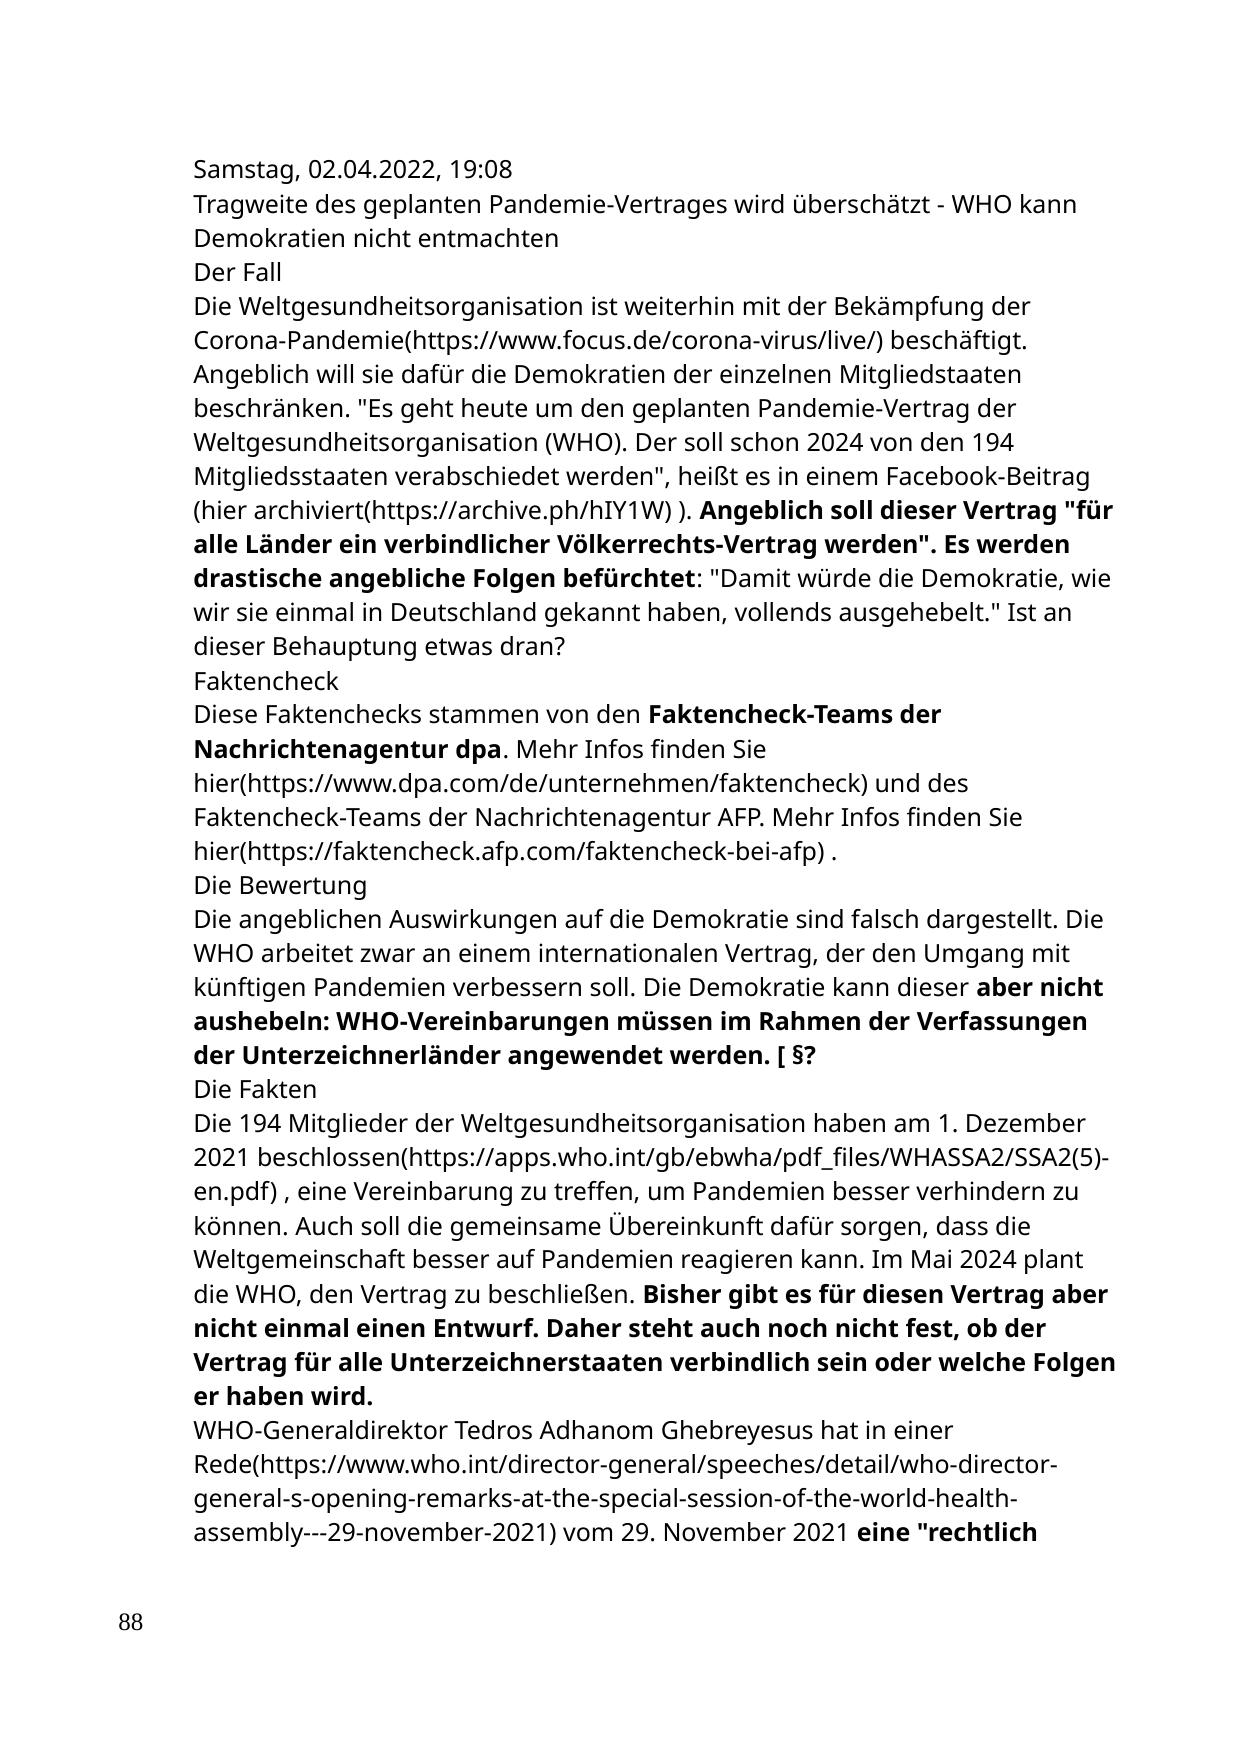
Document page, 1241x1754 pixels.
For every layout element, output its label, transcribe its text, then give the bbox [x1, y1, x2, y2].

list Der Fall [156, 254, 1122, 288]
list Die Fakten [156, 1072, 1122, 1106]
list WHO-Generaldirektor Tedros Adhanom Ghebreyesus hat in einer Rede(https://www.who.int/director-general/speeches/detail/who-director-general-s-opening-remarks-at-the-special-session-of-the-world-health-assembly---29-november-2021) vom 29. November 2021 eine "rechtlich [156, 1412, 1122, 1549]
list Faktencheck [156, 663, 1122, 697]
list Die 194 Mitglieder der Weltgesundheitsorganisation haben am 1. Dezember 2021 beschlossen(https://apps.who.int/gb/ebwha/pdf_files/WHASSA2/SSA2(5)-en.pdf) , eine Vereinbarung zu treffen, um Pandemien besser verhindern zu können. Auch soll die gemeinsame Übereinkunft dafür sorgen, dass die Weltgemeinschaft besser auf Pandemien reagieren kann. Im Mai 2024 plant die WHO, den Vertrag zu beschließen. Bisher gibt es für diesen Vertrag aber nicht einmal einen Entwurf. Daher steht auch noch nicht fest, ob der Vertrag für alle Unterzeichnerstaaten verbindlich sein oder welche Folgen er haben wird. [156, 1106, 1122, 1412]
list Die angeblichen Auswirkungen auf die Demokratie sind falsch dargestellt. Die WHO arbeitet zwar an einem internationalen Vertrag, der den Umgang mit künftigen Pandemien verbessern soll. Die Demokratie kann dieser aber nicht aushebeln: WHO-Vereinbarungen müssen im Rahmen der Verfassungen der Unterzeichnerländer angewendet werden. [ §? [156, 902, 1122, 1072]
list Tragweite des geplanten Pandemie-Vertrages wird überschätzt - WHO kann Demokratien nicht entmachten [156, 186, 1122, 254]
list Die Bewertung [156, 867, 1122, 902]
list Die Weltgesundheitsorganisation ist weiterhin mit der Bekämpfung der Corona-Pandemie(https://www.focus.de/corona-virus/live/) beschäftigt. Angeblich will sie dafür die Demokratien der einzelnen Mitgliedstaaten beschränken. "Es geht heute um den geplanten Pandemie-Vertrag der Weltgesundheitsorganisation (WHO). Der soll schon 2024 von den 194 Mitgliedsstaaten verabschiedet werden", heißt es in einem Facebook-Beitrag (hier archiviert(https://archive.ph/hIY1W) ). Angeblich soll dieser Vertrag "für alle Länder ein verbindlicher Völkerrechts-Vertrag werden". Es werden drastische angebliche Folgen befürchtet: "Damit würde die Demokratie, wie wir sie einmal in Deutschland gekannt haben, vollends ausgehebelt." Ist an dieser Behauptung etwas dran? [156, 288, 1122, 663]
list Diese Faktenchecks stammen von den Faktencheck-Teams der Nachrichtenagentur dpa. Mehr Infos finden Sie hier(https://www.dpa.com/de/unternehmen/faktencheck) und des Faktencheck-Teams der Nachrichtenagentur AFP. Mehr Infos finden Sie hier(https://faktencheck.afp.com/faktencheck-bei-afp) . [156, 697, 1122, 867]
list Samstag, 02.04.2022, 19:08 [156, 152, 1122, 186]
